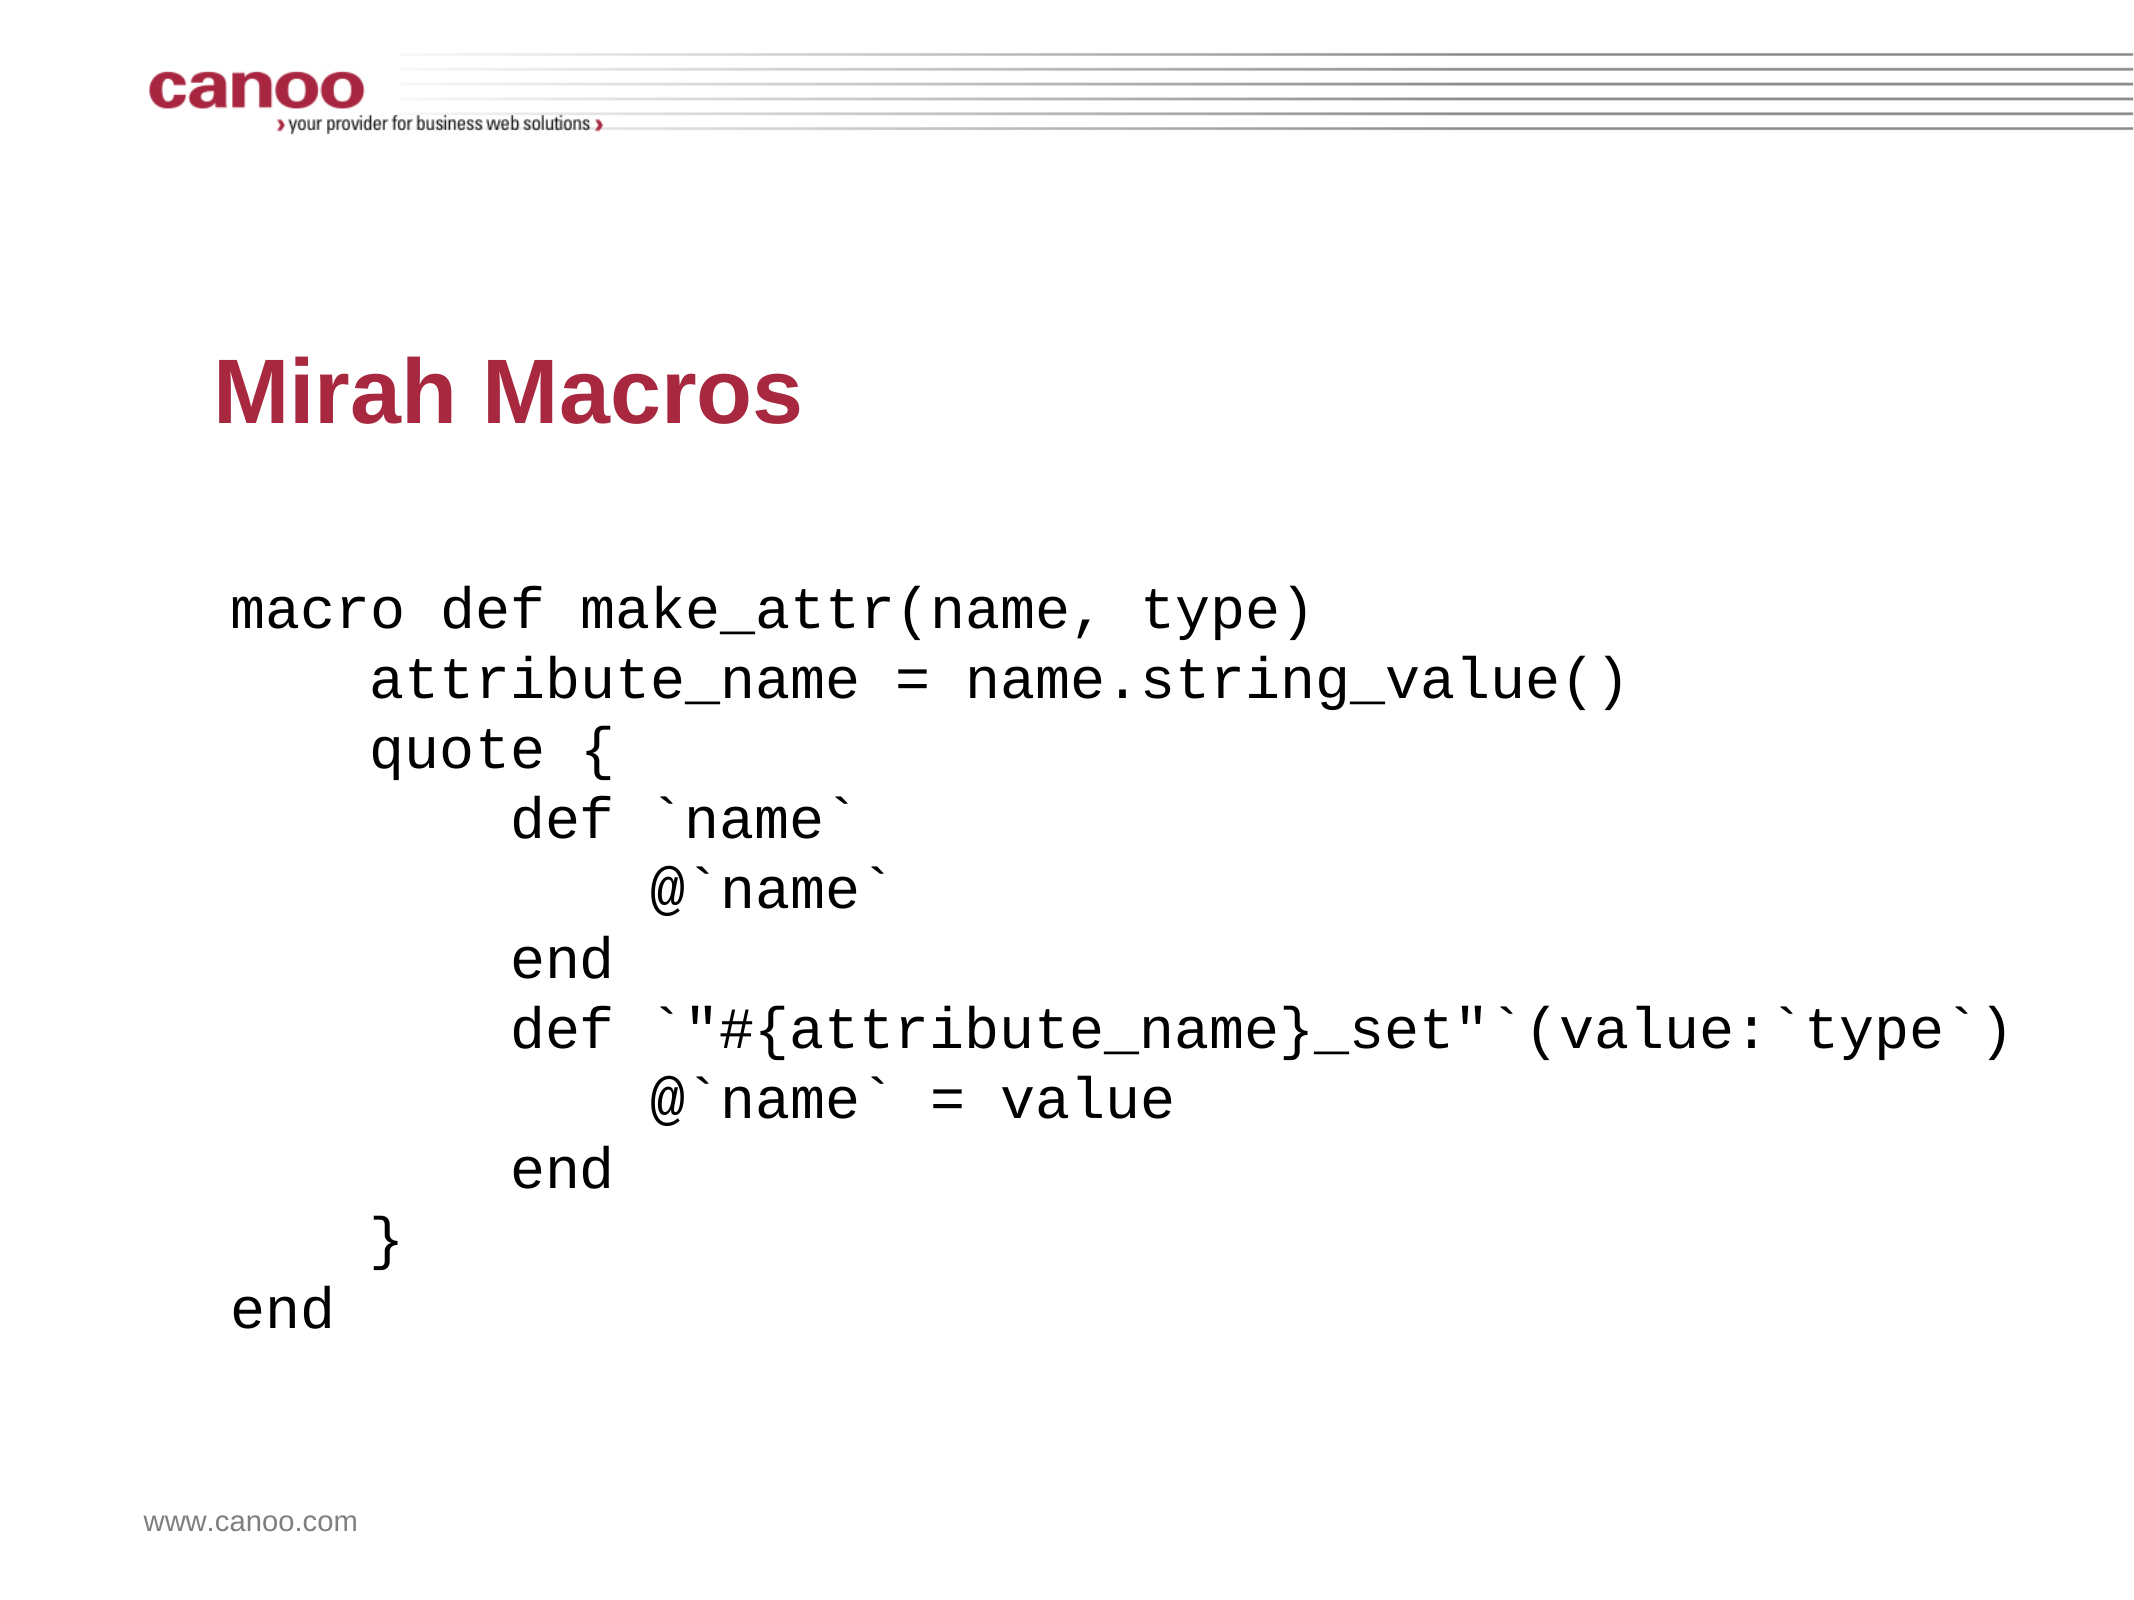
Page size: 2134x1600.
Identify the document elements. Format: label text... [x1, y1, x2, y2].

text_box macro def make_attr(name, type) attribute_name = name.string_value() quote { def `name` @`name` end def `"#{attribute_name}_set"`(value:`type`) @`name` = value end } end [215, 562, 2065, 1418]
title Mirah Macros [204, 220, 2020, 451]
picture [0, 21, 2134, 188]
